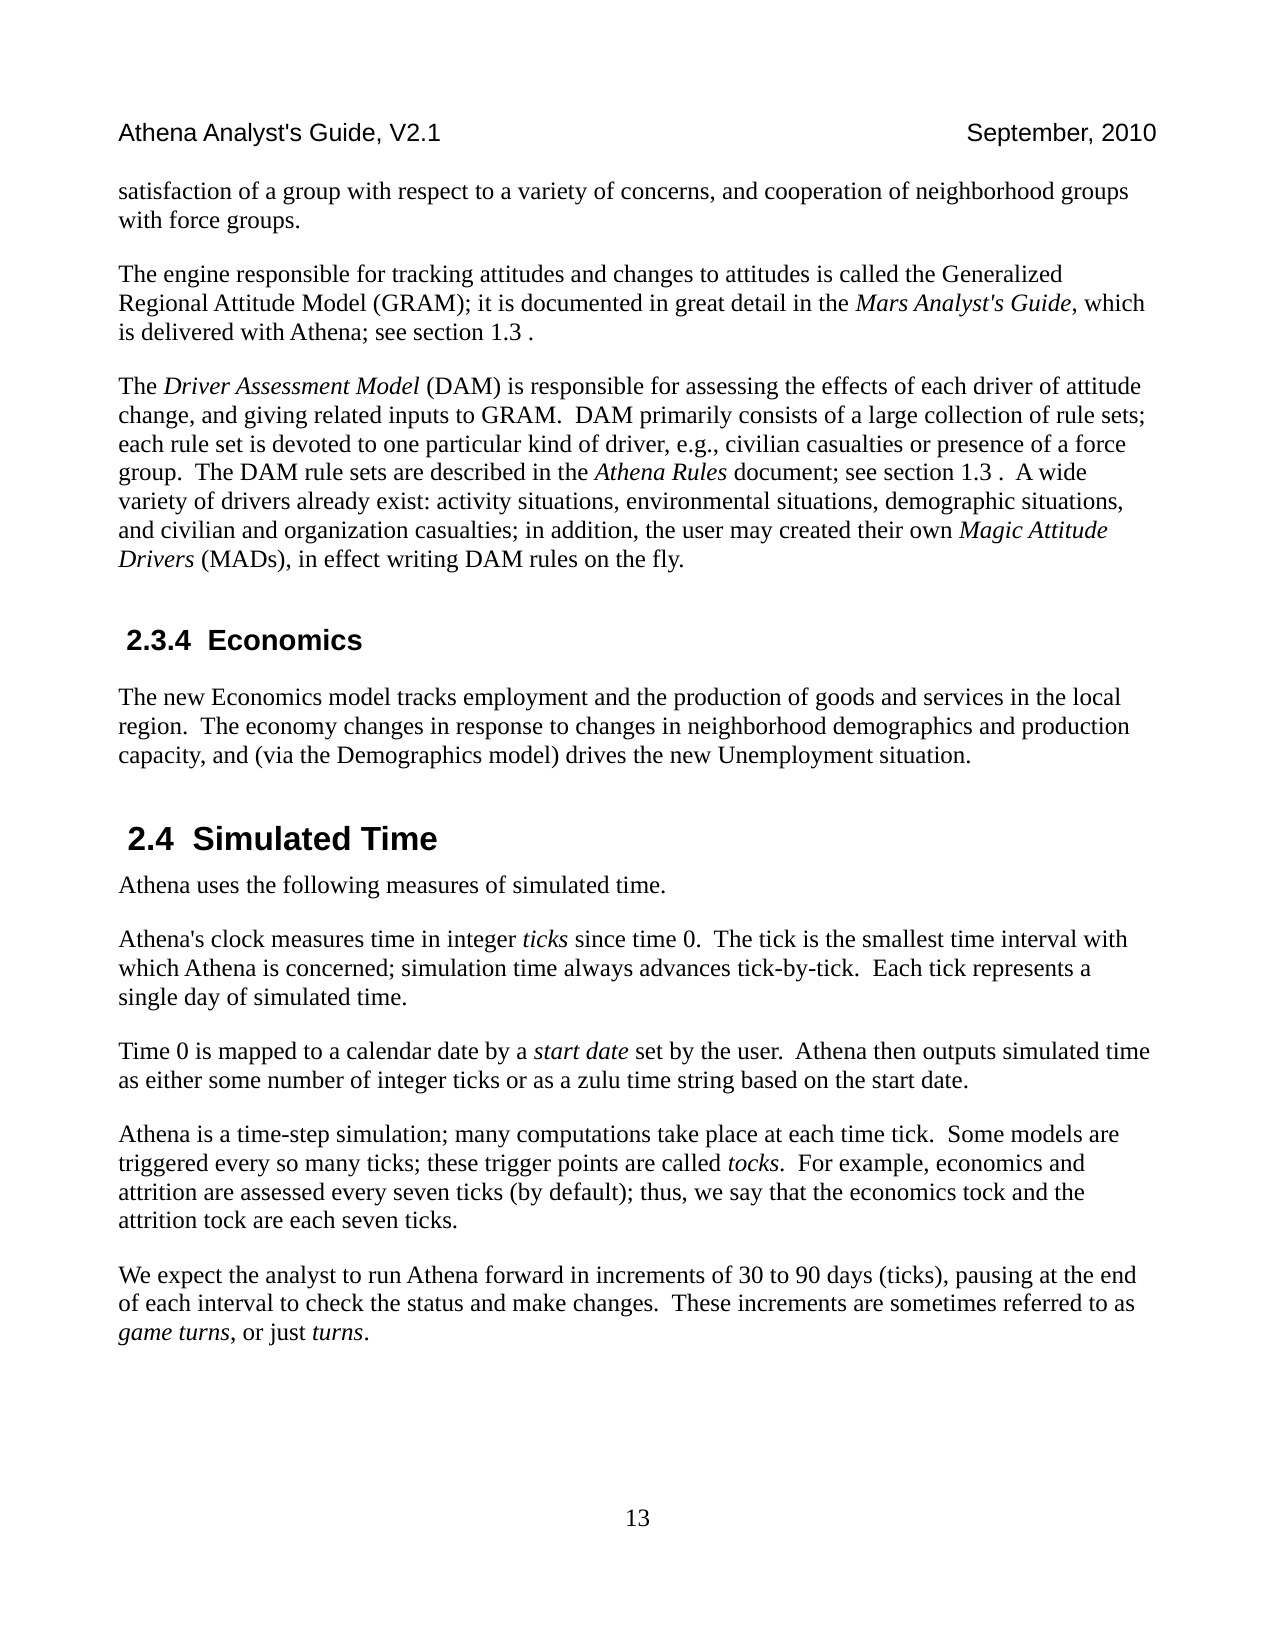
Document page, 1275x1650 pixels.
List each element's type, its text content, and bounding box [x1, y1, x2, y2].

text Athena's clock measures time in integer ticks since time 0. The tick is the smallest time interval with which Athena is concerned; simulation time always advances tick-by-tick. Each tick represents a single day of simulated time. [118, 924, 1157, 1011]
subtitle Economics [118, 623, 1157, 657]
text We expect the analyst to run Athena forward in increments of 30 to 90 days (ticks), pausing at the end of each interval to check the status and make changes. These increments are sometimes referred to as game turns, or just turns. [118, 1260, 1157, 1346]
text The engine responsible for tracking attitudes and changes to attitudes is called the Generalized Regional Attitude Model (GRAM); it is documented in great detail in the Mars Analyst's Guide, which is delivered with Athena; see section 1.3 . [118, 259, 1157, 346]
text Athena uses the following measures of simulated time. [118, 870, 1157, 899]
text The new Economics model tracks employment and the production of goods and services in the local region. The economy changes in response to changes in neighborhood demographics and production capacity, and (via the Demographics model) drives the new Unemployment situation. [118, 682, 1157, 769]
subtitle Simulated Time [118, 819, 1157, 858]
text Time 0 is mapped to a calendar date by a start date set by the user. Athena then outputs simulated time as either some number of integer ticks or as a zulu time string based on the start date. [118, 1036, 1157, 1094]
text The Driver Assessment Model (DAM) is responsible for assessing the effects of each driver of attitude change, and giving related inputs to GRAM. DAM primarily consists of a large collection of rule sets; each rule set is devoted to one particular kind of driver, e.g., civilian casualties or presence of a force group. The DAM rule sets are described in the Athena Rules document; see section 1.3 . A wide variety of drivers already exist: activity situations, environmental situations, demographic situations, and civilian and organization casualties; in addition, the user may created their own Magic Attitude Drivers (MADs), in effect writing DAM rules on the fly. [118, 371, 1157, 572]
text satisfaction of a group with respect to a variety of concerns, and cooperation of neighborhood groups with force groups. [118, 176, 1157, 234]
text Athena is a time-step simulation; many computations take place at each time tick. Some models are triggered every so many ticks; these trigger points are called tocks. For example, economics and attrition are assessed every seven ticks (by default); thus, we say that the economics tock and the attrition tock are each seven ticks. [118, 1119, 1157, 1234]
